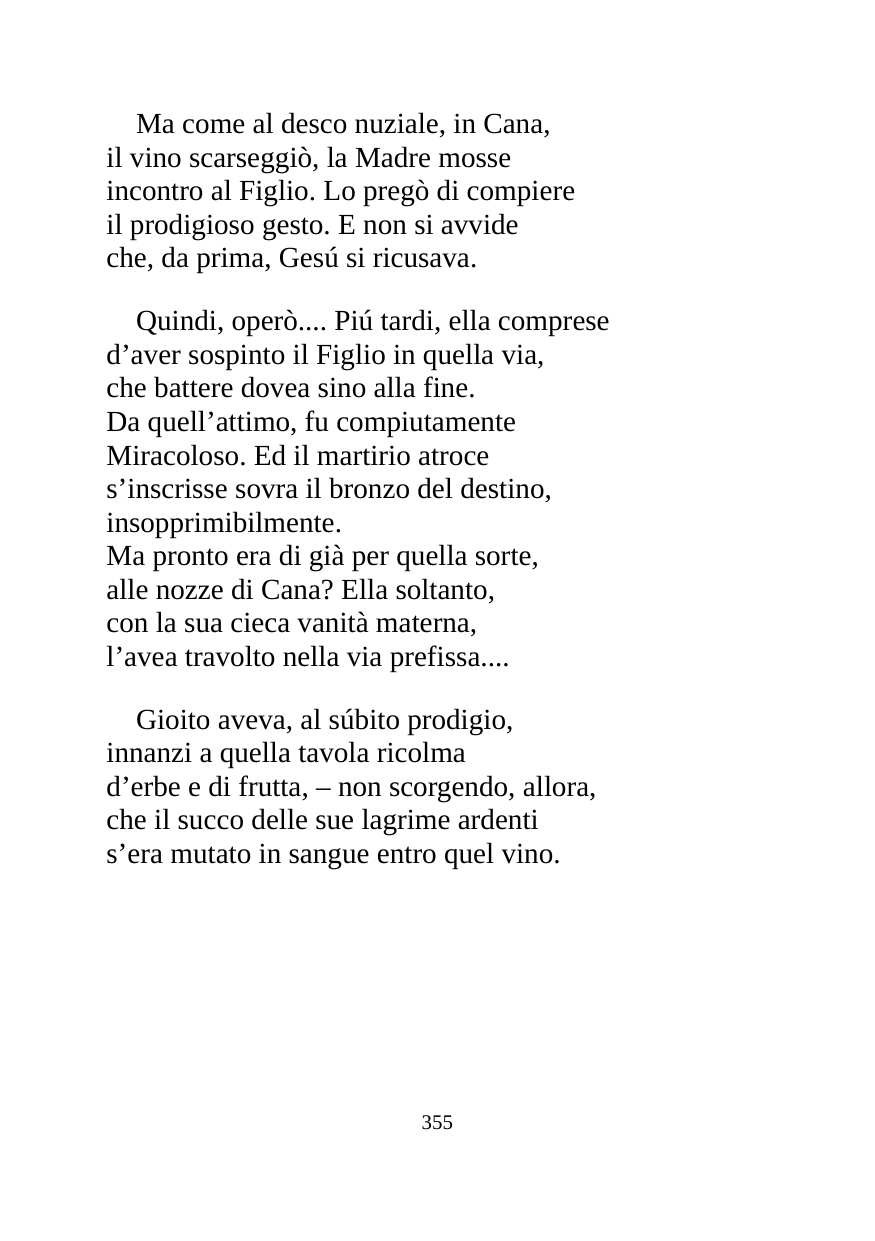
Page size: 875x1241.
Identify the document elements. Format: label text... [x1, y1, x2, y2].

text Gioito aveva, al súbito prodigio, innanzi a quella tavola ricolma d’erbe e di frutta, – non scorgendo, allora, che il succo delle sue lagrime ardenti s’era mutato in sangue entro quel vino. [106, 702, 768, 869]
text Quindi, operò.... Piú tardi, ella comprese d’aver sospinto il Figlio in quella via, che battere dovea sino alla fine. Da quell’attimo, fu compiutamente Miracoloso. Ed il martirio atroce s’inscrisse sovra il bronzo del destino, insopprimibilmente. Ma pronto era di già per quella sorte, alle nozze di Cana? Ella soltanto, con la sua cieca vanità materna, l’avea travolto nella via prefissa.... [106, 303, 768, 672]
text Ma come al desco nuziale, in Cana, il vino scarseggiò, la Madre mosse incontro al Figlio. Lo pregò di compiere il prodigioso gesto. E non si avvide che, da prima, Gesú si ricusava. [106, 106, 768, 274]
